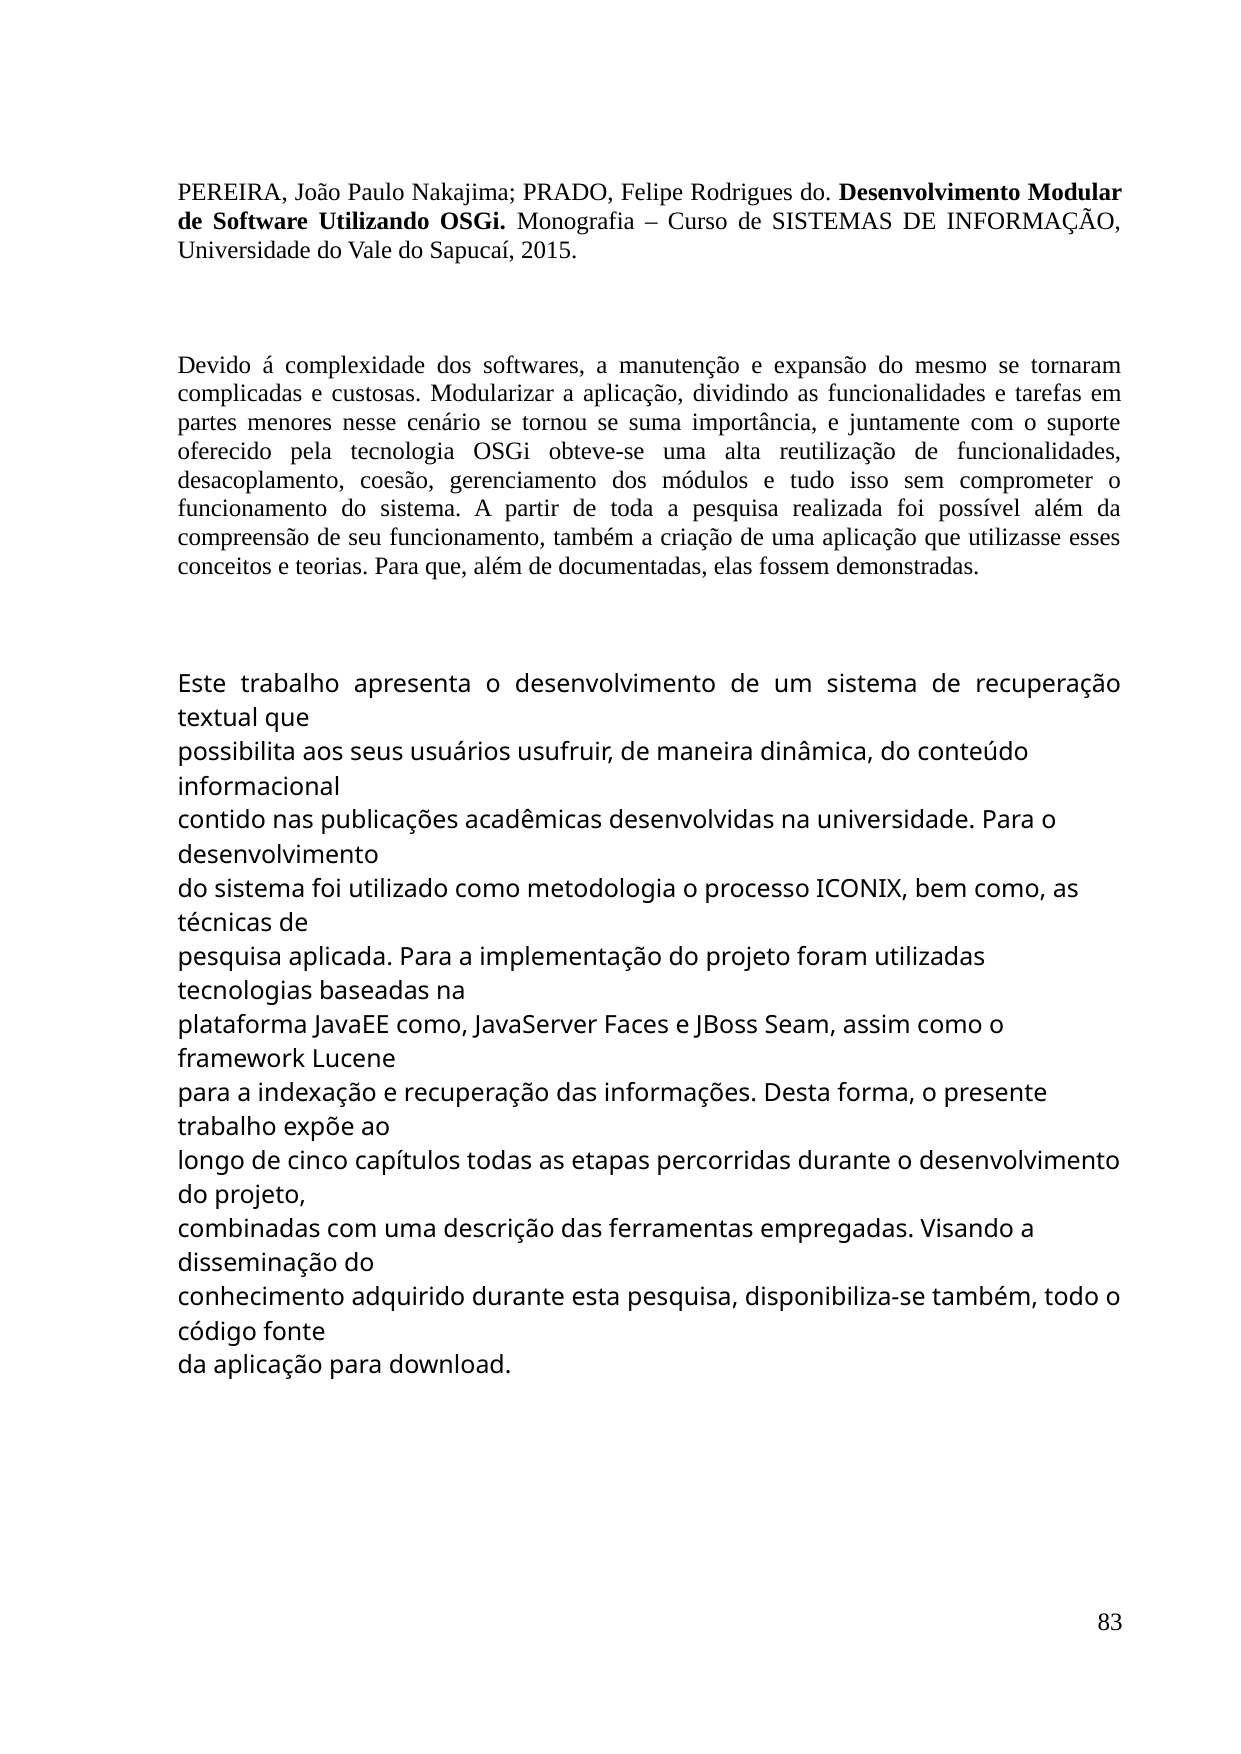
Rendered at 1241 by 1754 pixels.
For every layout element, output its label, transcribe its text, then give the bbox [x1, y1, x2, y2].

text para a indexação e recuperação das informações. Desta forma, o presente trabalho expõe ao [177, 1075, 1122, 1143]
text conhecimento adquirido durante esta pesquisa, disponibiliza-se também, todo o código fonte [177, 1279, 1122, 1347]
text plataforma JavaEE como, JavaServer Faces e JBoss Seam, assim como o framework Lucene [177, 1007, 1122, 1075]
text possibilita aos seus usuários usufruir, de maneira dinâmica, do conteúdo informacional [177, 734, 1122, 802]
text combinadas com uma descrição das ferramentas empregadas. Visando a disseminação do [177, 1211, 1122, 1279]
text Devido á complexidade dos softwares, a manutenção e expansão do mesmo se tornaram complicadas e custosas. Modularizar a aplicação, dividindo as funcionalidades e tarefas em partes menores nesse cenário se tornou se suma importância, e juntamente com o suporte oferecido pela tecnologia OSGi obteve-se uma alta reutilização de funcionalidades, desacoplamento, coesão, gerenciamento dos módulos e tudo isso sem comprometer o funcionamento do sistema. A partir de toda a pesquisa realizada foi possível além da compreensão de seu funcionamento, também a criação de uma aplicação que utilizasse esses conceitos e teorias. Para que, além de documentadas, elas fossem demonstradas. [177, 350, 1122, 580]
text pesquisa aplicada. Para a implementação do projeto foram utilizadas tecnologias baseadas na [177, 938, 1122, 1007]
text longo de cinco capítulos todas as etapas percorridas durante o desenvolvimento do projeto, [177, 1143, 1122, 1211]
text da aplicação para download. [177, 1347, 1122, 1381]
text Este trabalho apresenta o desenvolvimento de um sistema de recuperação textual que [177, 666, 1122, 734]
text contido nas publicações acadêmicas desenvolvidas na universidade. Para o desenvolvimento [177, 802, 1122, 870]
text PEREIRA, João Paulo Nakajima; PRADO, Felipe Rodrigues do. Desenvolvimento Modular de Software Utilizando OSGi. Monografia – Curso de SISTEMAS DE INFORMAÇÃO, Universidade do Vale do Sapucaí, 2015. [177, 177, 1122, 263]
text do sistema foi utilizado como metodologia o processo ICONIX, bem como, as técnicas de [177, 870, 1122, 938]
